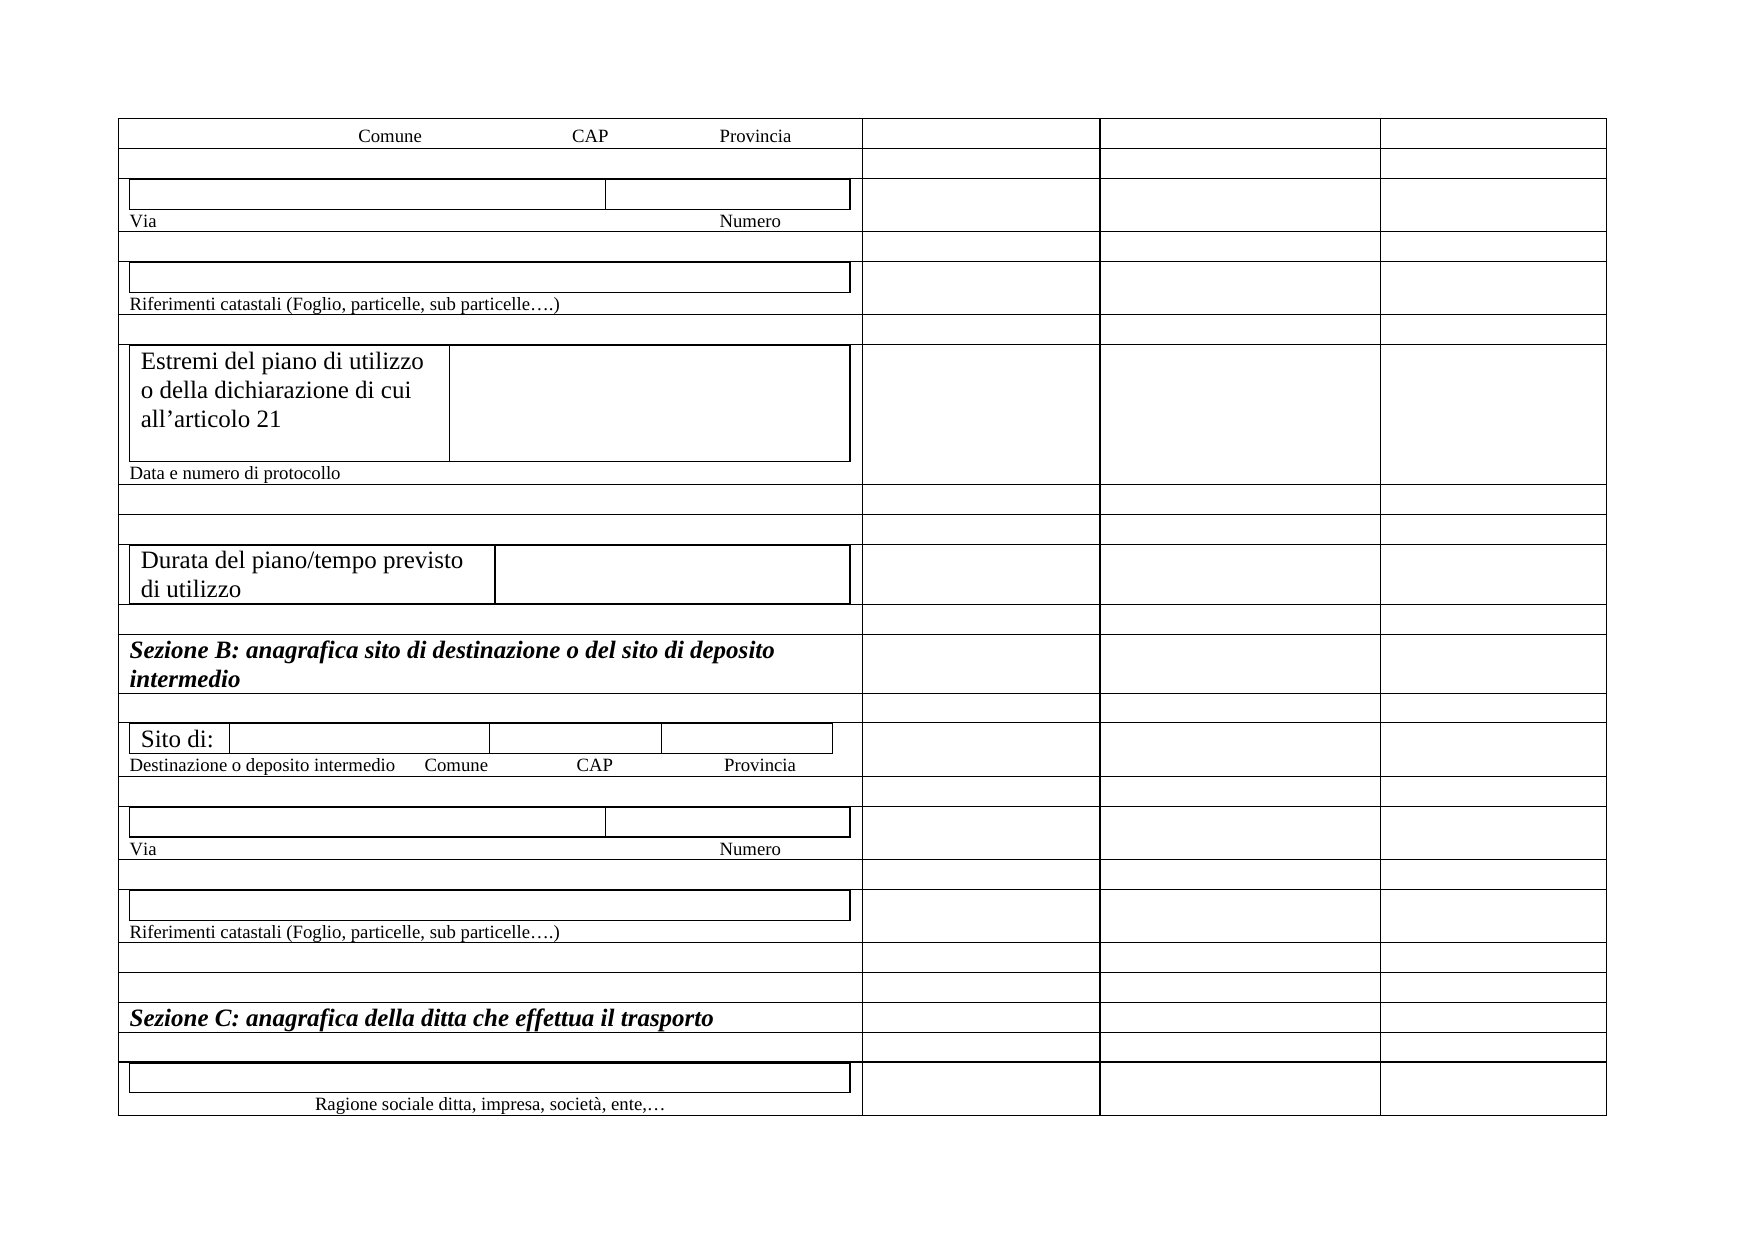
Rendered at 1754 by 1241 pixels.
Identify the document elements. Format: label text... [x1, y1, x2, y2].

table_cell [1101, 973, 1380, 1002]
table_cell [863, 890, 1099, 942]
table_cell [1101, 1063, 1380, 1115]
table_cell [1101, 119, 1380, 148]
table_cell Via Numero [119, 179, 862, 231]
table_cell [119, 1033, 862, 1061]
table_cell [863, 635, 1099, 692]
table_cell [863, 1003, 1099, 1032]
table_cell [119, 694, 862, 722]
table_header [606, 808, 849, 836]
table_cell [1381, 545, 1606, 604]
table_cell [1101, 694, 1380, 722]
table_cell [119, 515, 862, 543]
table_cell [863, 232, 1099, 261]
table_cell [863, 777, 1099, 806]
table_cell [1101, 943, 1380, 972]
table_cell [1381, 262, 1606, 314]
table_cell [119, 232, 862, 261]
table_cell [863, 545, 1099, 604]
table_cell [863, 605, 1099, 634]
table_cell Data e numero di protocollo [119, 345, 862, 484]
table_cell [1381, 635, 1606, 692]
table_cell [863, 807, 1099, 859]
table_cell [1381, 694, 1606, 722]
table_cell [1101, 1033, 1380, 1061]
table_cell [1381, 179, 1606, 231]
table_header [490, 724, 661, 753]
table_cell Destinazione o deposito intermedio Comune CAP Provincia [119, 723, 862, 776]
table_cell [119, 860, 862, 889]
table_header [130, 180, 605, 208]
table_cell [1381, 232, 1606, 261]
table_cell [1101, 635, 1380, 692]
table_header Sito di: [130, 724, 229, 753]
table_cell [1381, 605, 1606, 634]
table_header Durata del piano/tempo previsto di utilizzo [130, 546, 494, 603]
table_cell [1101, 605, 1380, 634]
table_header [496, 546, 849, 603]
table_cell [119, 605, 862, 634]
table_cell [1381, 515, 1606, 543]
table_cell [1381, 1033, 1606, 1061]
table_cell [1101, 485, 1380, 514]
table_cell [119, 777, 862, 806]
table_cell [863, 860, 1099, 889]
table_header [450, 346, 849, 461]
table_cell [1381, 1003, 1606, 1032]
table_header [606, 180, 849, 208]
table_cell [863, 973, 1099, 1002]
table_header Estremi del piano di utilizzo o della dichiarazione di cui all’articolo 21 [130, 346, 449, 461]
table_cell [130, 546, 494, 603]
table_cell Sezione C: anagrafica della ditta che effettua il trasporto [119, 1003, 862, 1032]
table_cell [1101, 807, 1380, 859]
table_cell [1101, 777, 1380, 806]
table_cell [863, 694, 1099, 722]
table_cell [863, 943, 1099, 972]
table_header [130, 891, 849, 919]
table_cell [1381, 943, 1606, 972]
table_cell Via Numero [119, 807, 862, 859]
table_cell [1381, 149, 1606, 178]
table_cell [863, 315, 1099, 344]
table_cell [1101, 179, 1380, 231]
table_cell [863, 1063, 1099, 1115]
table_cell [119, 149, 862, 178]
table_header [130, 1064, 849, 1092]
table_cell [1101, 545, 1380, 604]
table_cell [1381, 1063, 1606, 1115]
table_cell [863, 149, 1099, 178]
table_cell [119, 545, 129, 604]
table_cell [1381, 119, 1606, 148]
table_cell Comune CAP Provincia [119, 119, 862, 148]
table_cell [496, 546, 849, 603]
table_cell [1101, 232, 1380, 261]
table_cell [1381, 973, 1606, 1002]
table_cell [119, 485, 862, 514]
table_header [662, 724, 832, 753]
table_cell Riferimenti catastali (Foglio, particelle, sub particelle….) [119, 890, 862, 942]
table_cell [1381, 315, 1606, 344]
table_cell [863, 179, 1099, 231]
table_cell [1101, 262, 1380, 314]
table_cell Ragione sociale ditta, impresa, società, ente,… [119, 1063, 862, 1115]
table_cell [1101, 860, 1380, 889]
table_cell [863, 515, 1099, 543]
table_cell [119, 973, 862, 1002]
table_cell [1381, 807, 1606, 859]
table_cell Sezione B: anagrafica sito di destinazione o del sito di deposito intermedio [119, 635, 862, 692]
table_cell [1101, 315, 1380, 344]
table_cell [1101, 515, 1380, 543]
table_cell [863, 119, 1099, 148]
table_cell [1381, 860, 1606, 889]
table_cell [119, 315, 862, 344]
table_cell [1101, 723, 1380, 776]
table_cell [863, 723, 1099, 776]
table_header [130, 808, 605, 836]
table_cell [1101, 1003, 1380, 1032]
table_cell [119, 943, 862, 972]
table_cell [1101, 890, 1380, 942]
table_cell [1381, 723, 1606, 776]
table_cell [1381, 485, 1606, 514]
table_cell Riferimenti catastali (Foglio, particelle, sub particelle….) [119, 262, 862, 314]
table_cell [863, 262, 1099, 314]
table_header [230, 724, 489, 753]
table_cell [851, 545, 862, 604]
table_cell [863, 1033, 1099, 1061]
table_cell [1101, 149, 1380, 178]
table_cell [1381, 777, 1606, 806]
table_header [130, 263, 849, 292]
table_cell [863, 485, 1099, 514]
table_cell [863, 345, 1099, 484]
table_cell [1381, 890, 1606, 942]
table_cell [1101, 345, 1380, 484]
table_cell [1381, 345, 1606, 484]
